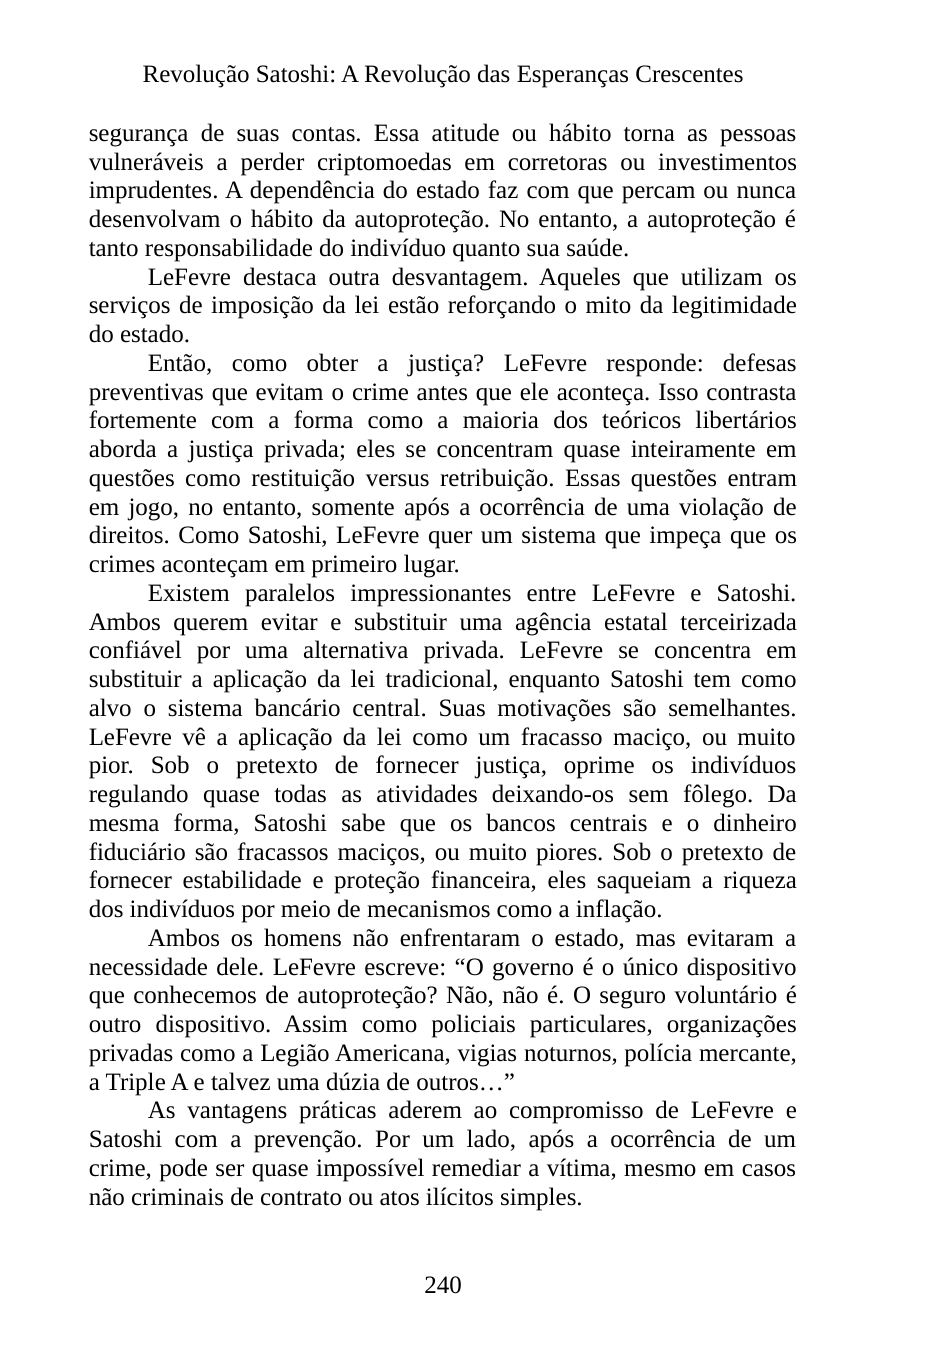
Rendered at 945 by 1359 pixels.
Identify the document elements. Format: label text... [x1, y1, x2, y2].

text Existem paralelos impressionantes entre LeFevre e Satoshi. Ambos querem evitar e substituir uma agência estatal terceirizada confiável por uma alternativa privada. LeFevre se concentra em substituir a aplicação da lei tradicional, enquanto Satoshi tem como alvo o sistema bancário central. Suas motivações são semelhantes. LeFevre vê a aplicação da lei como um fracasso maciço, ou muito pior. Sob o pretexto de fornecer justiça, oprime os indivíduos regulando quase todas as atividades deixando-os sem fôlego. Da mesma forma, Satoshi sabe que os bancos centrais e o dinheiro fiduciário são fracassos maciços, ou muito piores. Sob o pretexto de fornecer estabilidade e proteção financeira, eles saqueiam a riqueza dos indivíduos por meio de mecanismos como a inflação. [88, 578, 797, 923]
text Ambos os homens não enfrentaram o estado, mas evitaram a necessidade dele. LeFevre escreve: “O governo é o único dispositivo que conhecemos de autoproteção? Não, não é. O seguro voluntário é outro dispositivo. Assim como policiais particulares, organizações privadas como a Legião Americana, vigias noturnos, polícia mercante, a Triple A e talvez uma dúzia de outros…” [88, 923, 797, 1096]
text LeFevre destaca outra desvantagem. Aqueles que utilizam os serviços de imposição da lei estão reforçando o mito da legitimidade do estado. [88, 262, 797, 348]
text As vantagens práticas aderem ao compromisso de LeFevre e Satoshi com a prevenção. Por um lado, após a ocorrência de um crime, pode ser quase impossível remediar a vítima, mesmo em casos não criminais de contrato ou atos ilícitos simples. [88, 1096, 797, 1211]
text segurança de suas contas. Essa atitude ou hábito torna as pessoas vulneráveis a perder criptomoedas em corretoras ou investimentos imprudentes. A dependência do estado faz com que percam ou nunca desenvolvam o hábito da autoproteção. No entanto, a autoproteção é tanto responsabilidade do indivíduo quanto sua saúde. [88, 118, 797, 262]
text Então, como obter a justiça? LeFevre responde: defesas preventivas que evitam o crime antes que ele aconteça. Isso contrasta fortemente com a forma como a maioria dos teóricos libertários aborda a justiça privada; eles se concentram quase inteiramente em questões como restituição versus retribuição. Essas questões entram em jogo, no entanto, somente após a ocorrência de uma violação de direitos. Como Satoshi, LeFevre quer um sistema que impeça que os crimes aconteçam em primeiro lugar. [88, 348, 797, 578]
